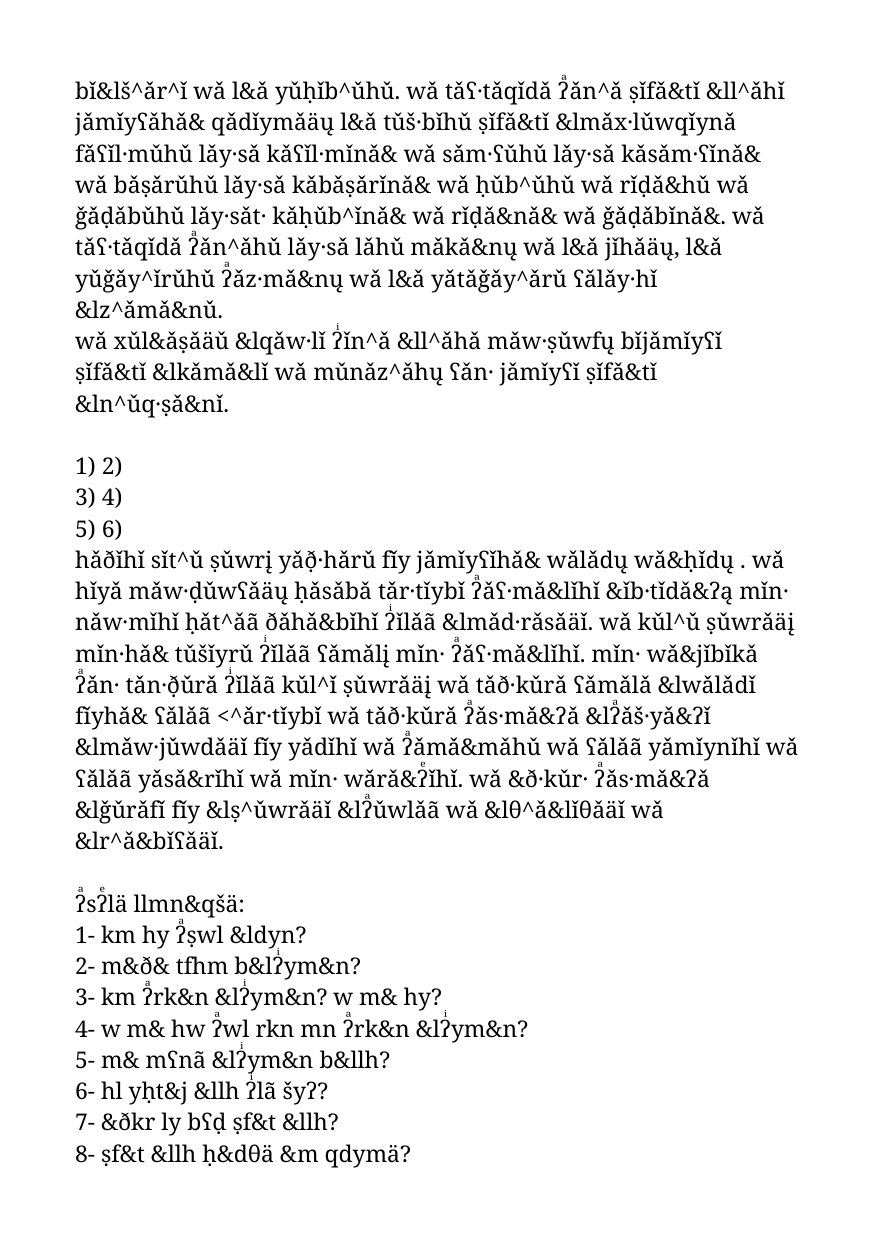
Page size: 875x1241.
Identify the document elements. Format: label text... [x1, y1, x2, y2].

text ʔͣsʔͤlä llmn&qšä: [75, 887, 799, 919]
text 5- m& mʕnã &lʔͥym&n b&llh? [75, 1044, 799, 1075]
text 1) 2) [75, 450, 799, 481]
text 5) 6) [75, 512, 799, 544]
text bǐ&lš^ǎr^ǐ wǎ l&ǎ yǔḥǐb^ǔhǔ. wǎ tǎʕ·tǎqǐdǎ ʔͣǎn^ǎ ṣǐfǎ&tǐ &ll^ǎhǐ jǎmǐyʕǎhǎ& qǎdǐymǎäų l&ǎ tǔš·bǐhǔ ṣǐfǎ&tǐ &lmǎx·lǔwqǐynǎ fǎʕǐl·mǔhǔ lǎy·sǎ kǎʕǐl·mǐnǎ& wǎ sǎm·ʕǔhǔ lǎy·sǎ kǎsǎm·ʕǐnǎ& wǎ bǎṣǎrǔhǔ lǎy·sǎ kǎbǎṣǎrǐnǎ& wǎ ḥǔb^ǔhǔ wǎ rǐḍǎ&hǔ wǎ ǧǎḍǎbǔhǔ lǎy·sǎt· kǎḥǔb^ǐnǎ& wǎ rǐḍǎ&nǎ& wǎ ǧǎḍǎbǐnǎ&. wǎ tǎʕ·tǎqǐdǎ ʔͣǎn^ǎhǔ lǎy·sǎ lǎhǔ mǎkǎ&nų wǎ l&ǎ jǐhǎäų, l&ǎ yǔǧǎy^ǐrǔhǔ ʔͣǎz·mǎ&nų wǎ l&ǎ yǎtǎǧǎy^ǎrǔ ʕǎlǎy·hǐ &lz^ǎmǎ&nǔ. [75, 75, 799, 325]
text 7- &ðkr ly bʕḍ ṣf&t &llh? [75, 1106, 799, 1137]
text hǎðǐhǐ sǐt^ǔ ṣǔwrį yǎð̣·hǎrǔ fǐy jǎmǐyʕǐhǎ& wǎlǎdų wǎ&ḥǐdų . wǎ hǐyǎ mǎw·ḍǔwʕǎäų ḥǎsǎbǎ tǎr·tǐybǐ ʔͣǎʕ·mǎ&lǐhǐ &ǐb·tǐdǎ&ʔą mǐn· nǎw·mǐhǐ ḥǎt^ǎã ðǎhǎ&bǐhǐ ʔͥǐlǎã &lmǎd·rǎsǎäǐ. wǎ kǔl^ǔ ṣǔwrǎäį mǐn·hǎ& tǔšǐyrǔ ʔͥǐlǎã ʕǎmǎlį mǐn· ʔͣǎʕ·mǎ&lǐhǐ. mǐn· wǎ&jǐbǐkǎ ʔͣǎn· tǎn·ð̣ǔrǎ ʔͥǐlǎã kǔl^ǐ ṣǔwrǎäį wǎ tǎð·kǔrǎ ʕǎmǎlǎ &lwǎlǎdǐ fǐyhǎ& ʕǎlǎã <^ǎr·tǐybǐ wǎ tǎð·kǔrǎ ʔͣǎs·mǎ&ʔǎ &lʔͣǎš·yǎ&ʔǐ &lmǎw·jǔwdǎäǐ fǐy yǎdǐhǐ wǎ ʔͣǎmǎ&mǎhǔ wǎ ʕǎlǎã yǎmǐynǐhǐ wǎ ʕǎlǎã yǎsǎ&rǐhǐ wǎ mǐn· wǎrǎ&ʔͤǐhǐ. wǎ &ð·kǔr· ʔͣǎs·mǎ&ʔǎ &lǧǔrǎfǐ fǐy &lṣ^ǔwrǎäǐ &lʔͣǔwlǎã wǎ &lθ^ǎ&lǐθǎäǐ wǎ &lr^ǎ&bǐʕǎäǐ. [75, 544, 799, 856]
text 1- km hy ʔͣṣwl &ldyn? [75, 919, 799, 950]
text 8- ṣf&t &llh ḥ&dθä &m qdymä? [75, 1137, 799, 1169]
text 4- w m& hw ʔͣwl rkn mn ʔͣrk&n &lʔͥym&n? [75, 1012, 799, 1044]
text 3- km ʔͣrk&n &lʔͥym&n? w m& hy? [75, 981, 799, 1012]
text 6- hl yḥt&j &llh ʔͥlã šyʔ? [75, 1075, 799, 1106]
text wǎ xǔl&ǎṣǎäǔ &lqǎw·lǐ ʔͥǐn^ǎ &ll^ǎhǎ mǎw·ṣǔwfų bǐjǎmǐyʕǐ ṣǐfǎ&tǐ &lkǎmǎ&lǐ wǎ mǔnǎz^ǎhų ʕǎn· jǎmǐyʕǐ ṣǐfǎ&tǐ &ln^ǔq·ṣǎ&nǐ. [75, 325, 799, 419]
text 3) 4) [75, 481, 799, 512]
text 2- m&ð& tfhm b&lʔͥym&n? [75, 950, 799, 981]
